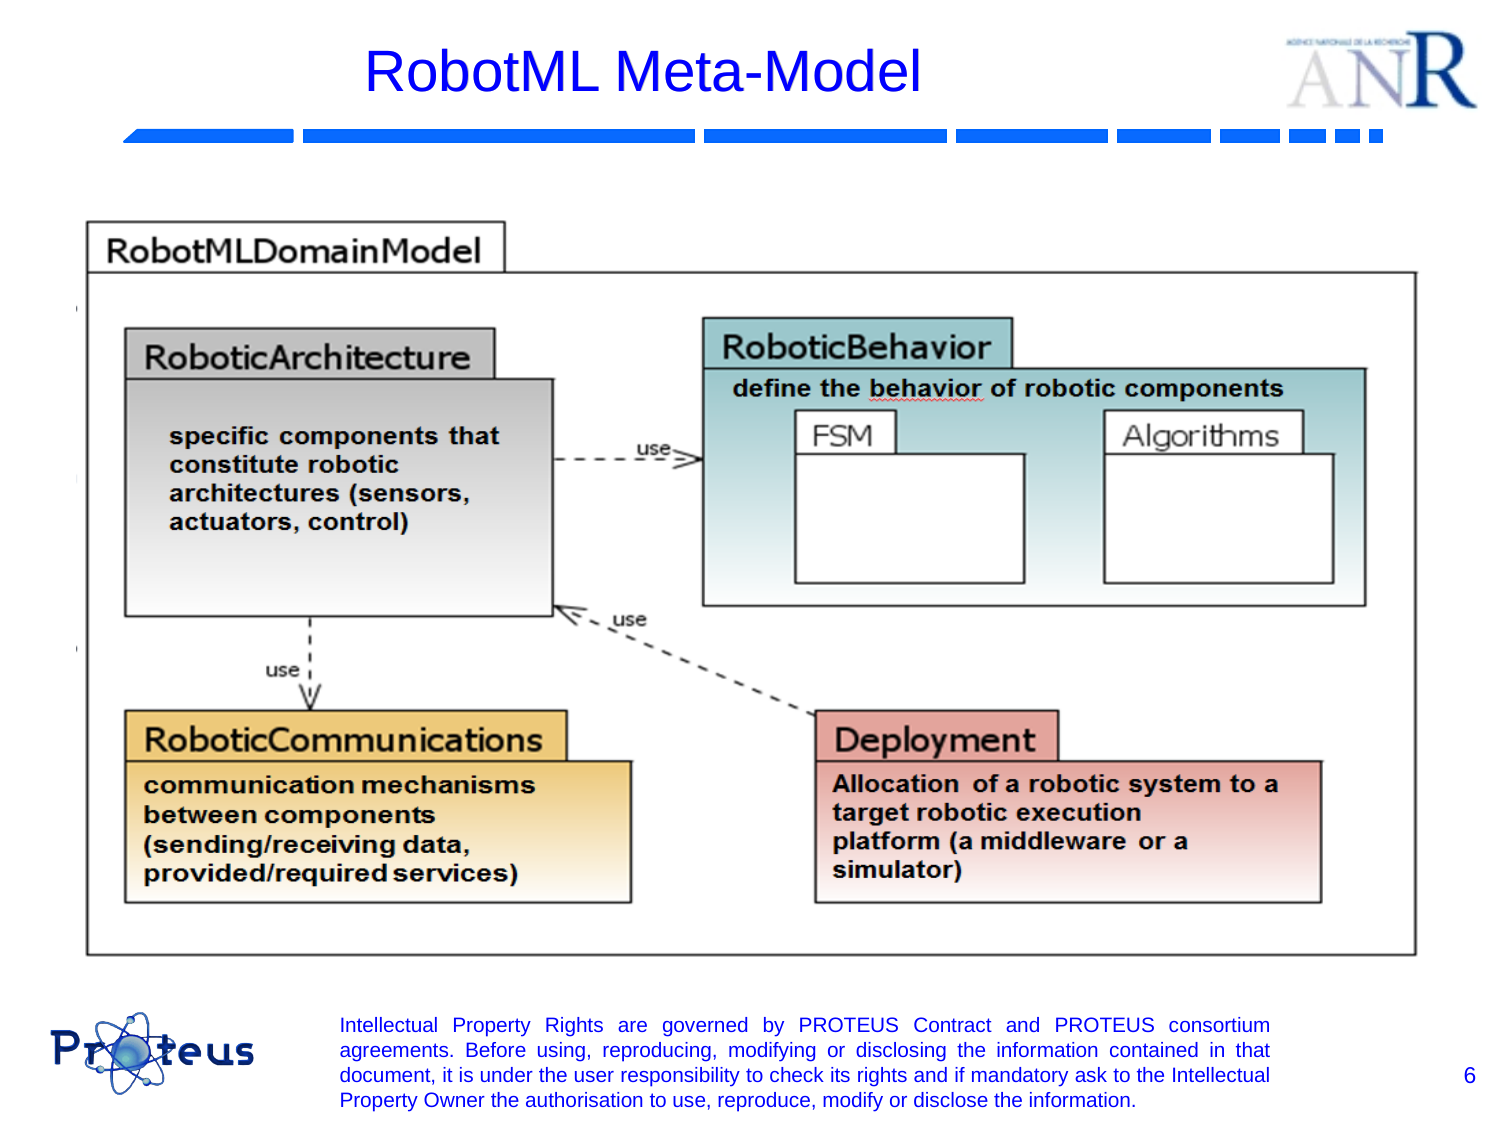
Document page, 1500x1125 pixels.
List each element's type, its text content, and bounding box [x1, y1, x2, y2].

title RobotML Meta-Model [23, 11, 1264, 130]
picture [1281, 27, 1484, 115]
picture [35, 1003, 272, 1101]
picture [76, 212, 1423, 965]
